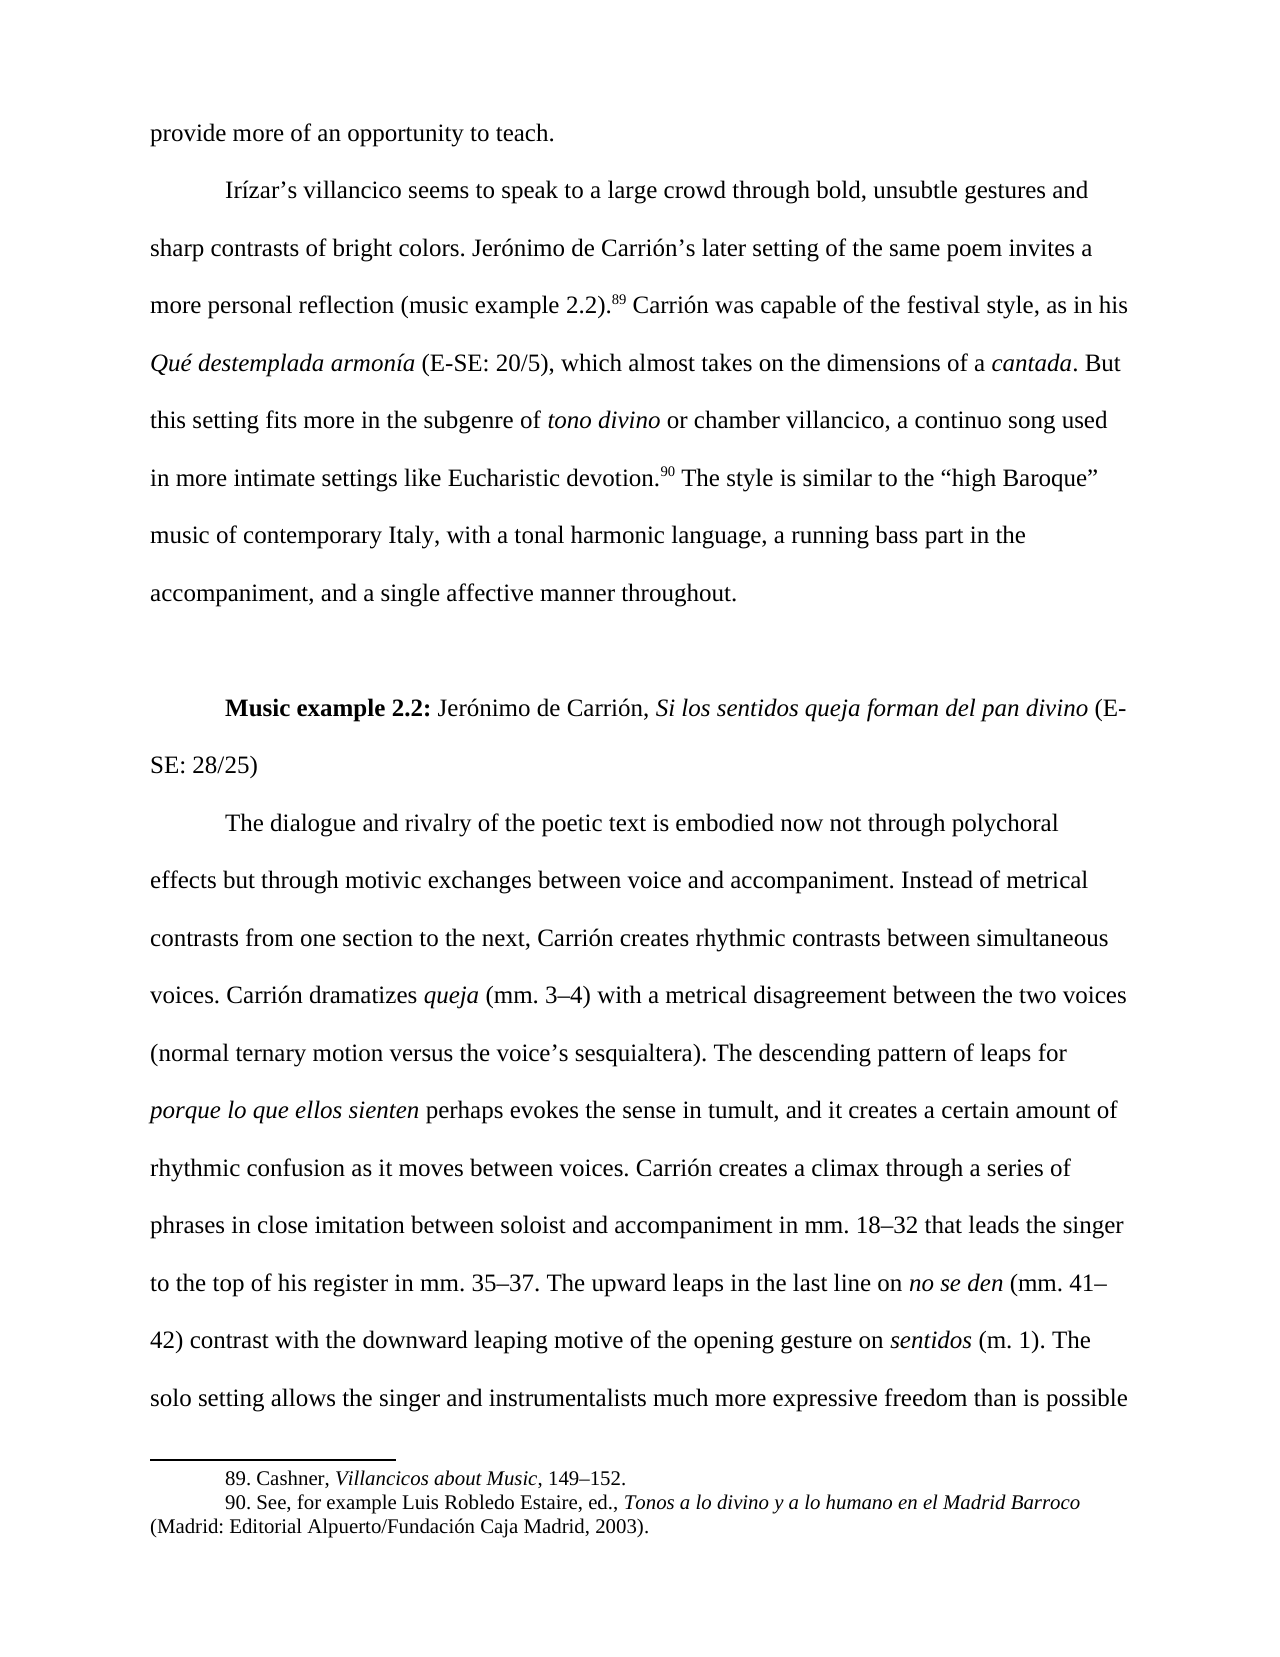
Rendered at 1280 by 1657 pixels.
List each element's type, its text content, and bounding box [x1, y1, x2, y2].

text The dialogue and rivalry of the poetic text is embodied now not through polychoral effects but through motivic exchanges between voice and accompaniment. Instead of metrical contrasts from one section to the next, Carrión creates rhythmic contrasts between simultaneous voices. Carrión dramatizes queja (mm. 3–4) with a metrical disagreement between the two voices (normal ternary motion versus the voice’s sesquialtera). The descending pattern of leaps for porque lo que ellos sienten perhaps evokes the sense in tumult, and it creates a certain amount of rhythmic confusion as it moves between voices. Carrión creates a climax through a series of phrases in close imitation between soloist and accompaniment in mm. 18–32 that leads the singer to the top of his register in mm. 35–37. The upward leaps in the last line on no se den (mm. 41–42) contrast with the downward leaping motive of the opening gesture on sentidos (m. 1). The solo setting allows the singer and instrumentalists much more expressive freedom than is possible [150, 808, 1130, 1412]
text Music example 2.2: Jerónimo de Carrión, Si los sentidos queja forman del pan divino (E-SE: 28/25) [150, 693, 1130, 779]
text Irízar’s villancico seems to speak to a large crowd through bold, unsubtle gestures and sharp contrasts of bright colors. Jerónimo de Carrión’s later setting of the same poem invites a more personal reflection (music example 2.2). Carrión was capable of the festival style, as in his Qué destemplada armonía (E-SE: 20/5), which almost takes on the dimensions of a cantada. But this setting fits more in the subgenre of tono divino or chamber villancico, a continuo song used in more intimate settings like Eucharistic devotion. The style is similar to the “high Baroque” music of contemporary Italy, with a tonal harmonic language, a running bass part in the accompaniment, and a single affective manner throughout. [150, 176, 1130, 607]
text See, for example Luis Robledo Estaire, ed., Tonos a lo divino y a lo humano en el Madrid Barroco (Madrid: Editorial Alpuerto/Fundación Caja Madrid, 2003). [150, 1490, 1130, 1538]
text provide more of an opportunity to teach. [150, 118, 1130, 147]
text Cashner, Villancicos about Music, 149–152. [150, 1466, 1130, 1490]
